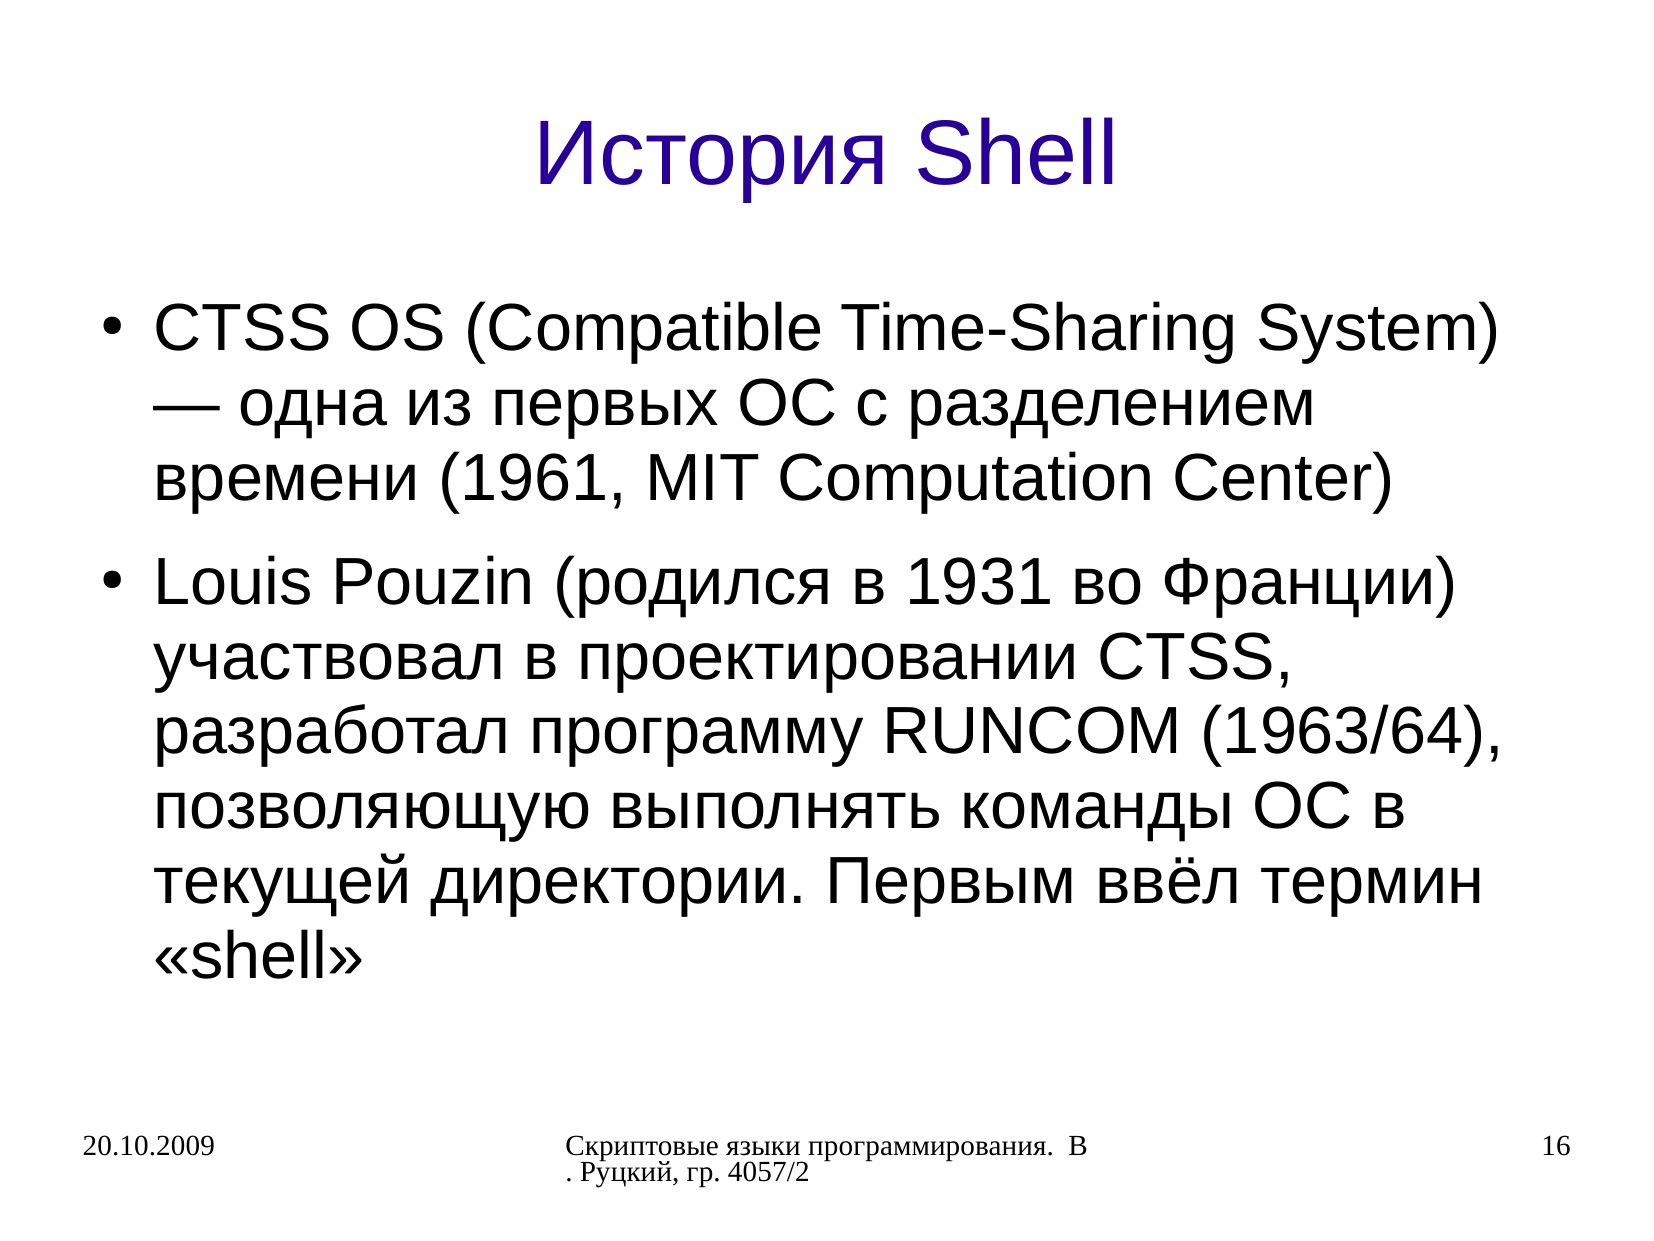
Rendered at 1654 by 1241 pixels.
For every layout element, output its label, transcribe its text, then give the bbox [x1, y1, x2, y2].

list CTSS OS (Compatible Time-Sharing System) — одна из первых ОС с разделением времени (1961, MIT Computation Center) Louis Pouzin (родился в 1931 во Франции) участвовал в проектировании CTSS, разработал программу RUNCOM (1963/64), позволяющую выполнять команды ОС в текущей директории. Первым ввёл термин «shell» [82, 290, 1571, 1109]
title История Shell [82, 56, 1571, 250]
